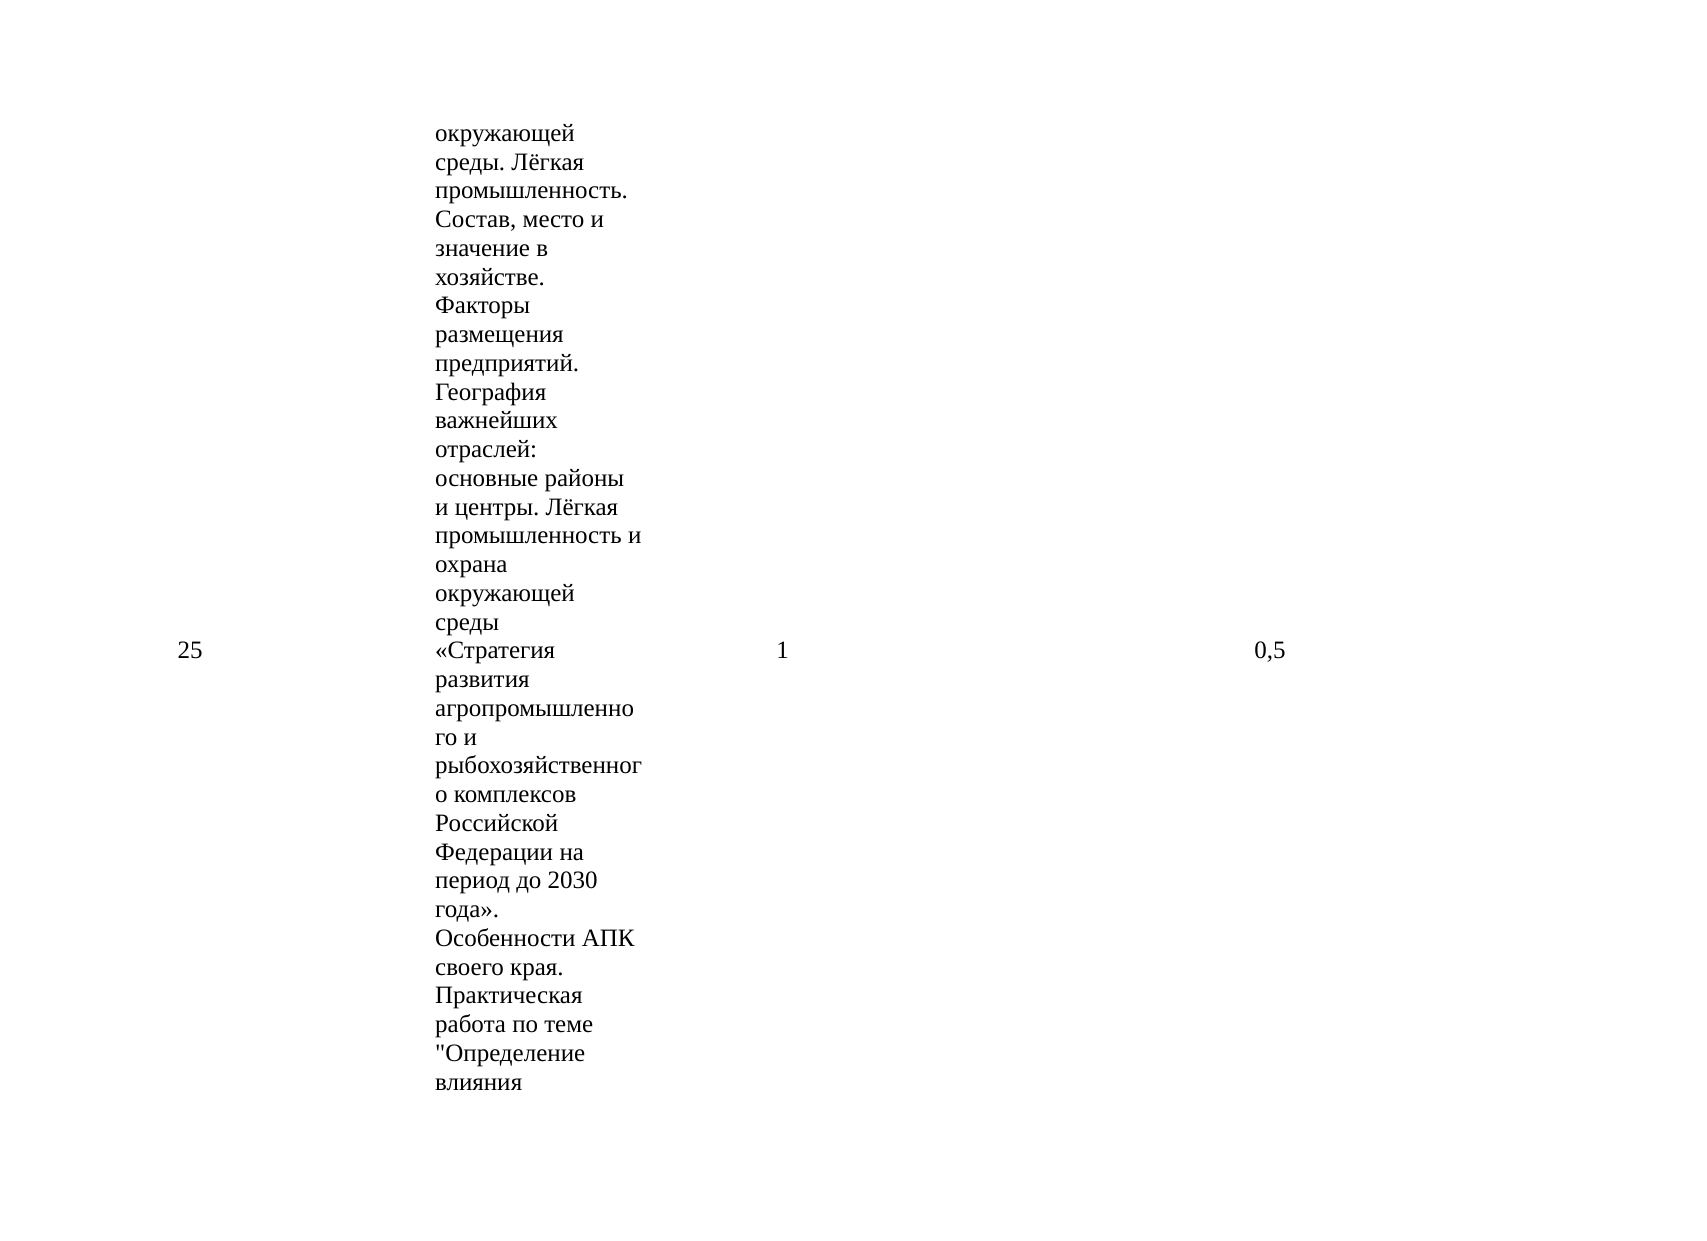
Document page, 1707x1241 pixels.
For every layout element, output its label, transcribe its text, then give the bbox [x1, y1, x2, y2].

table_cell 1 [653, 636, 897, 1096]
table_cell [1385, 118, 1628, 636]
table_cell [897, 636, 1141, 1096]
table_cell «Стратегия развития агропромышленного и рыбохозяйственного комплексов Российской Федерации на период до 2030 года». Особенности АПК своего края. Практическая работа по теме "Определение влияния [410, 636, 653, 1096]
table_cell [1141, 118, 1384, 636]
table_cell [166, 118, 409, 636]
table_cell 25 [166, 636, 409, 1096]
table_cell окружающей среды. Лёгкая промышленность. Состав, место и значение в хозяйстве. Факторы размещения предприятий. География важнейших отраслей: основные районы и центры. Лёгкая промышленность и охрана окружающей среды [410, 118, 653, 636]
table_cell [1385, 636, 1628, 1096]
table_cell 0,5 [1141, 636, 1384, 1096]
table_cell [653, 118, 897, 636]
table_cell [897, 118, 1141, 636]
